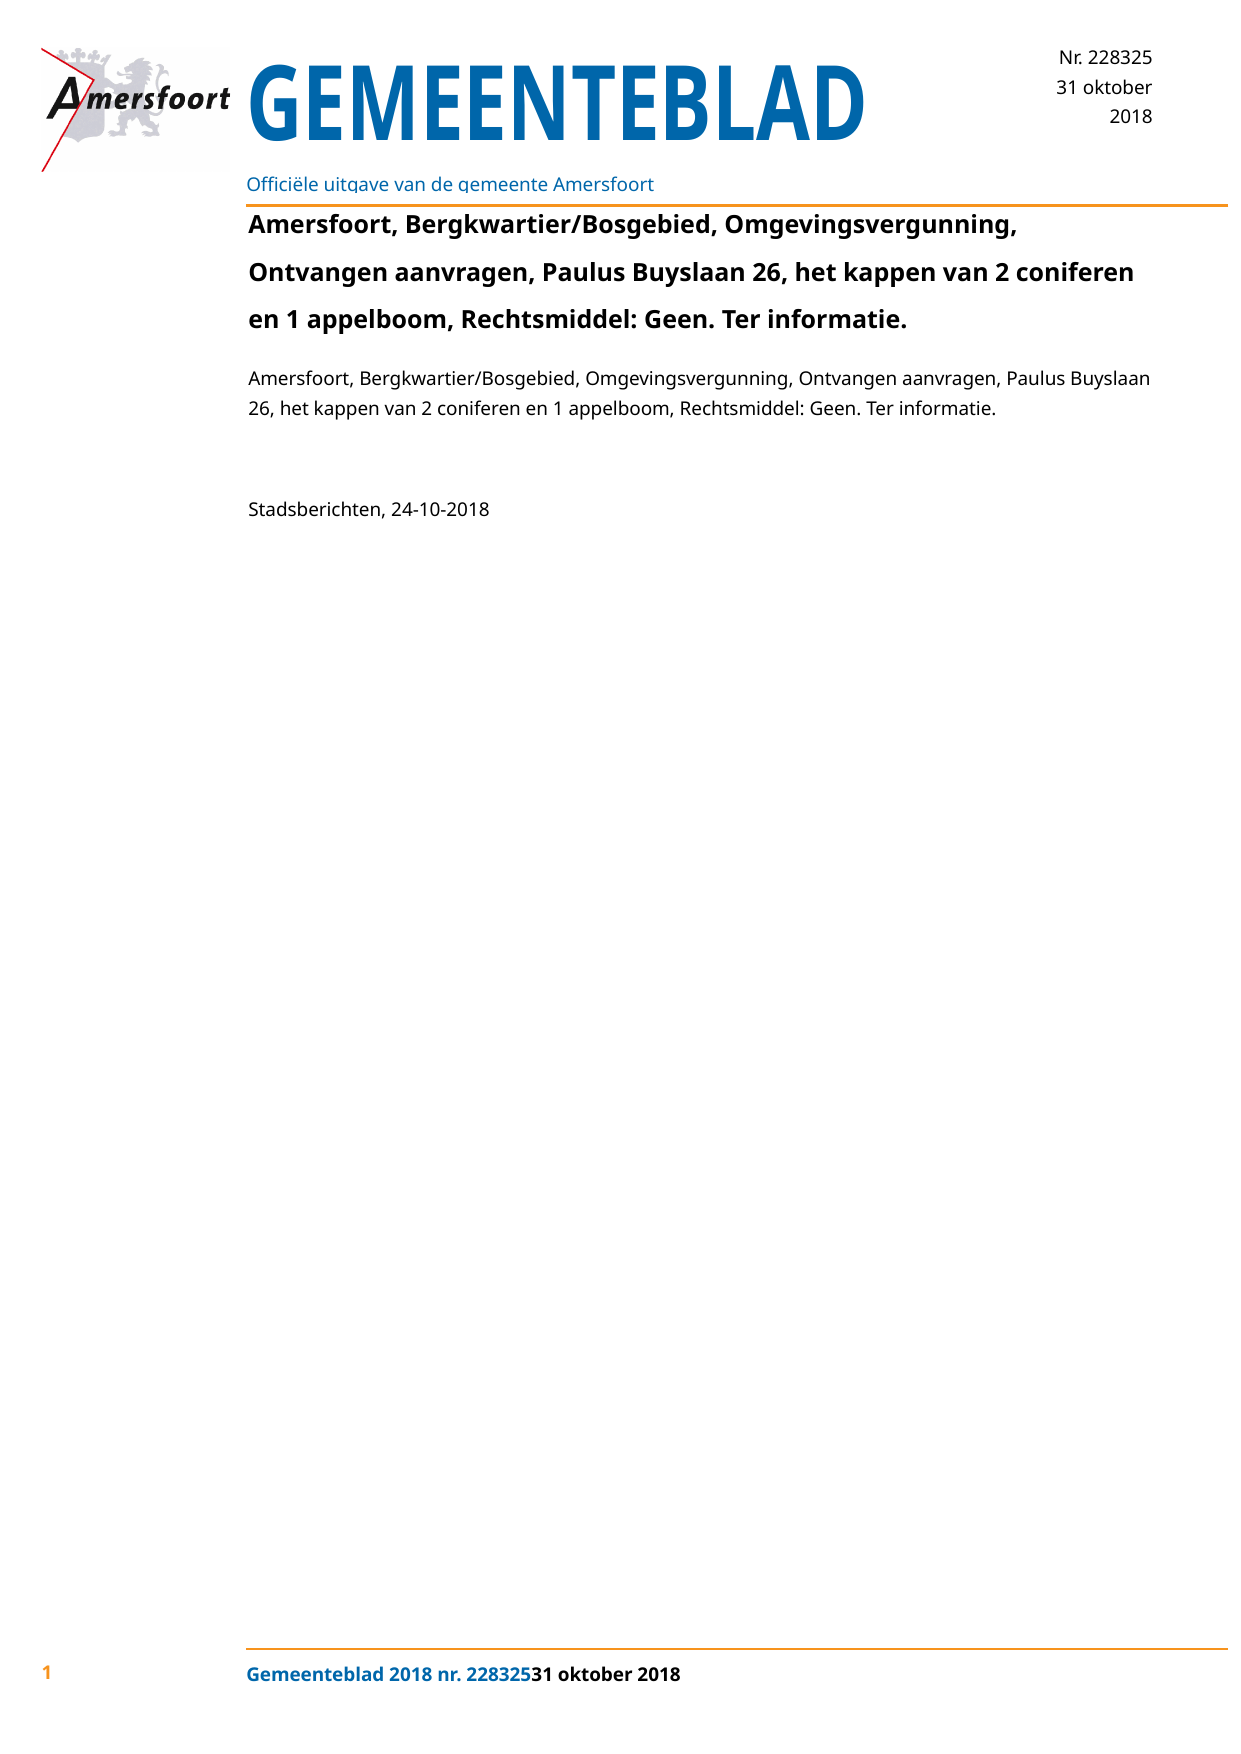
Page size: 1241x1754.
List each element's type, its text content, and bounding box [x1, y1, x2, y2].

picture [41, 47, 231, 172]
text Amersfoort, Bergkwartier/Bosgebied, Omgevingsvergunning, Ontvangen aanvragen, Paulus Buyslaan 26, het kappen van 2 coniferen en 1 appelboom, Rechtsmiddel: Geen. Ter informatie. [248, 207, 1152, 336]
text Amersfoort, Bergkwartier/Bosgebied, Omgevingsvergunning, Ontvangen aanvragen, Paulus Buyslaan 26, het kappen van 2 coniferen en 1 appelboom, Rechtsmiddel: Geen. Ter informatie. [248, 366, 1152, 421]
text Stadsberichten, 24-10-2018 [248, 496, 1152, 522]
